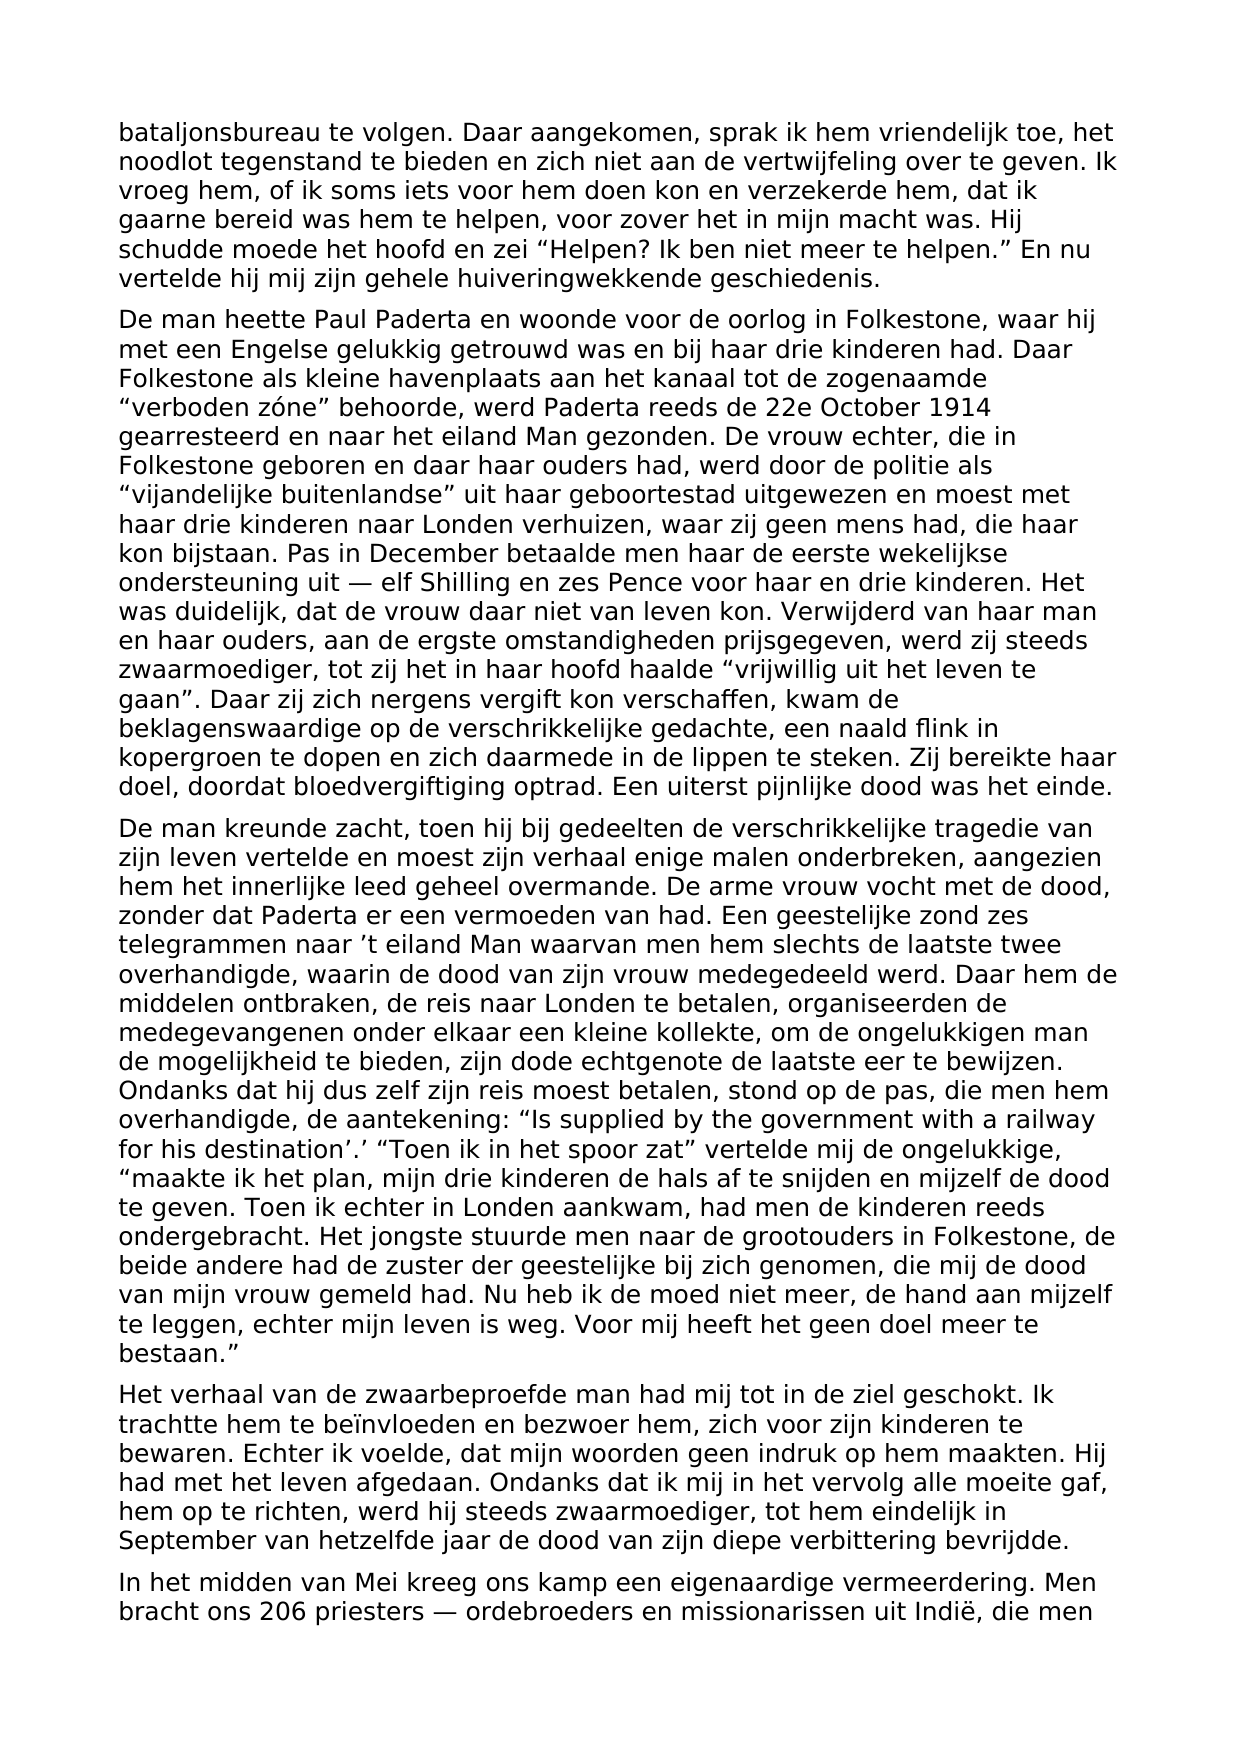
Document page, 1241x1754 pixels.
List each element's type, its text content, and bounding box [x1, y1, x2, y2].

text In het midden van Mei kreeg ons kamp een eigenaardige vermeerdering. Men bracht ons 206 priesters — ordebroeders en missionarissen uit Indië, die men [118, 1568, 1122, 1626]
text Het verhaal van de zwaarbeproefde man had mij tot in de ziel geschokt. Ik trachtte hem te beïnvloeden en bezwoer hem, zich voor zijn kinderen te bewaren. Echter ik voelde, dat mijn woorden geen indruk op hem maakten. Hij had met het leven afgedaan. Ondanks dat ik mij in het vervolg alle moeite gaf, hem op te richten, werd hij steeds zwaarmoediger, tot hem eindelijk in September van hetzelfde jaar de dood van zijn diepe verbittering bevrijdde. [118, 1381, 1122, 1556]
text De man kreunde zacht, toen hij bij gedeelten de verschrikkelijke tragedie van zijn leven vertelde en moest zijn verhaal enige malen onderbreken, aangezien hem het innerlijke leed geheel overmande. De arme vrouw vocht met de dood, zonder dat Paderta er een vermoeden van had. Een geestelijke zond zes telegrammen naar ’t eiland Man waarvan men hem slechts de laatste twee overhandigde, waarin de dood van zijn vrouw medegedeeld werd. Daar hem de middelen ontbraken, de reis naar Londen te betalen, organiseerden de medegevangenen onder elkaar een kleine kollekte, om de ongelukkigen man de mogelijkheid te bieden, zijn dode echtgenote de laatste eer te bewijzen. Ondanks dat hij dus zelf zijn reis moest betalen, stond op de pas, die men hem overhandigde, de aantekening: “Is supplied by the government with a railway for his destination’.’ “Toen ik in het spoor zat” vertelde mij de ongelukkige, “maakte ik het plan, mijn drie kinderen de hals af te snijden en mijzelf de dood te geven. Toen ik echter in Londen aankwam, had men de kinderen reeds ondergebracht. Het jongste stuurde men naar de grootouders in Folkestone, de beide andere had de zuster der geestelijke bij zich genomen, die mij de dood van mijn vrouw gemeld had. Nu heb ik de moed niet meer, de hand aan mijzelf te leggen, echter mijn leven is weg. Voor mij heeft het geen doel meer te bestaan.” [118, 814, 1122, 1368]
text bataljonsbureau te volgen. Daar aangekomen, sprak ik hem vriendelijk toe, het noodlot tegenstand te bieden en zich niet aan de vertwijfeling over te geven. Ik vroeg hem, of ik soms iets voor hem doen kon en verzekerde hem, dat ik gaarne bereid was hem te helpen, voor zover het in mijn macht was. Hij schudde moede het hoofd en zei “Helpen? Ik ben niet meer te helpen.” En nu vertelde hij mij zijn gehele huiveringwekkende geschiedenis. [118, 118, 1122, 293]
text De man heette Paul Paderta en woonde voor de oorlog in Folkestone, waar hij met een Engelse gelukkig getrouwd was en bij haar drie kinderen had. Daar Folkestone als kleine havenplaats aan het kanaal tot de zogenaamde “verboden zóne” behoorde, werd Paderta reeds de 22e October 1914 gearresteerd en naar het eiland Man gezonden. De vrouw echter, die in Folkestone geboren en daar haar ouders had, werd door de politie als “vijandelijke buitenlandse” uit haar geboortestad uitgewezen en moest met haar drie kinderen naar Londen verhuizen, waar zij geen mens had, die haar kon bijstaan. Pas in December betaalde men haar de eerste wekelijkse ondersteuning uit — elf Shilling en zes Pence voor haar en drie kinderen. Het was duidelijk, dat de vrouw daar niet van leven kon. Verwijderd van haar man en haar ouders, aan de ergste omstandigheden prijsgegeven, werd zij steeds zwaarmoediger, tot zij het in haar hoofd haalde “vrijwillig uit het leven te gaan”. Daar zij zich nergens vergift kon verschaffen, kwam de beklagenswaardige op de verschrikkelijke gedachte, een naald flink in kopergroen te dopen en zich daarmede in de lippen te steken. Zij bereikte haar doel, doordat bloedvergiftiging optrad. Een uiterst pijnlijke dood was het einde. [118, 306, 1122, 801]
